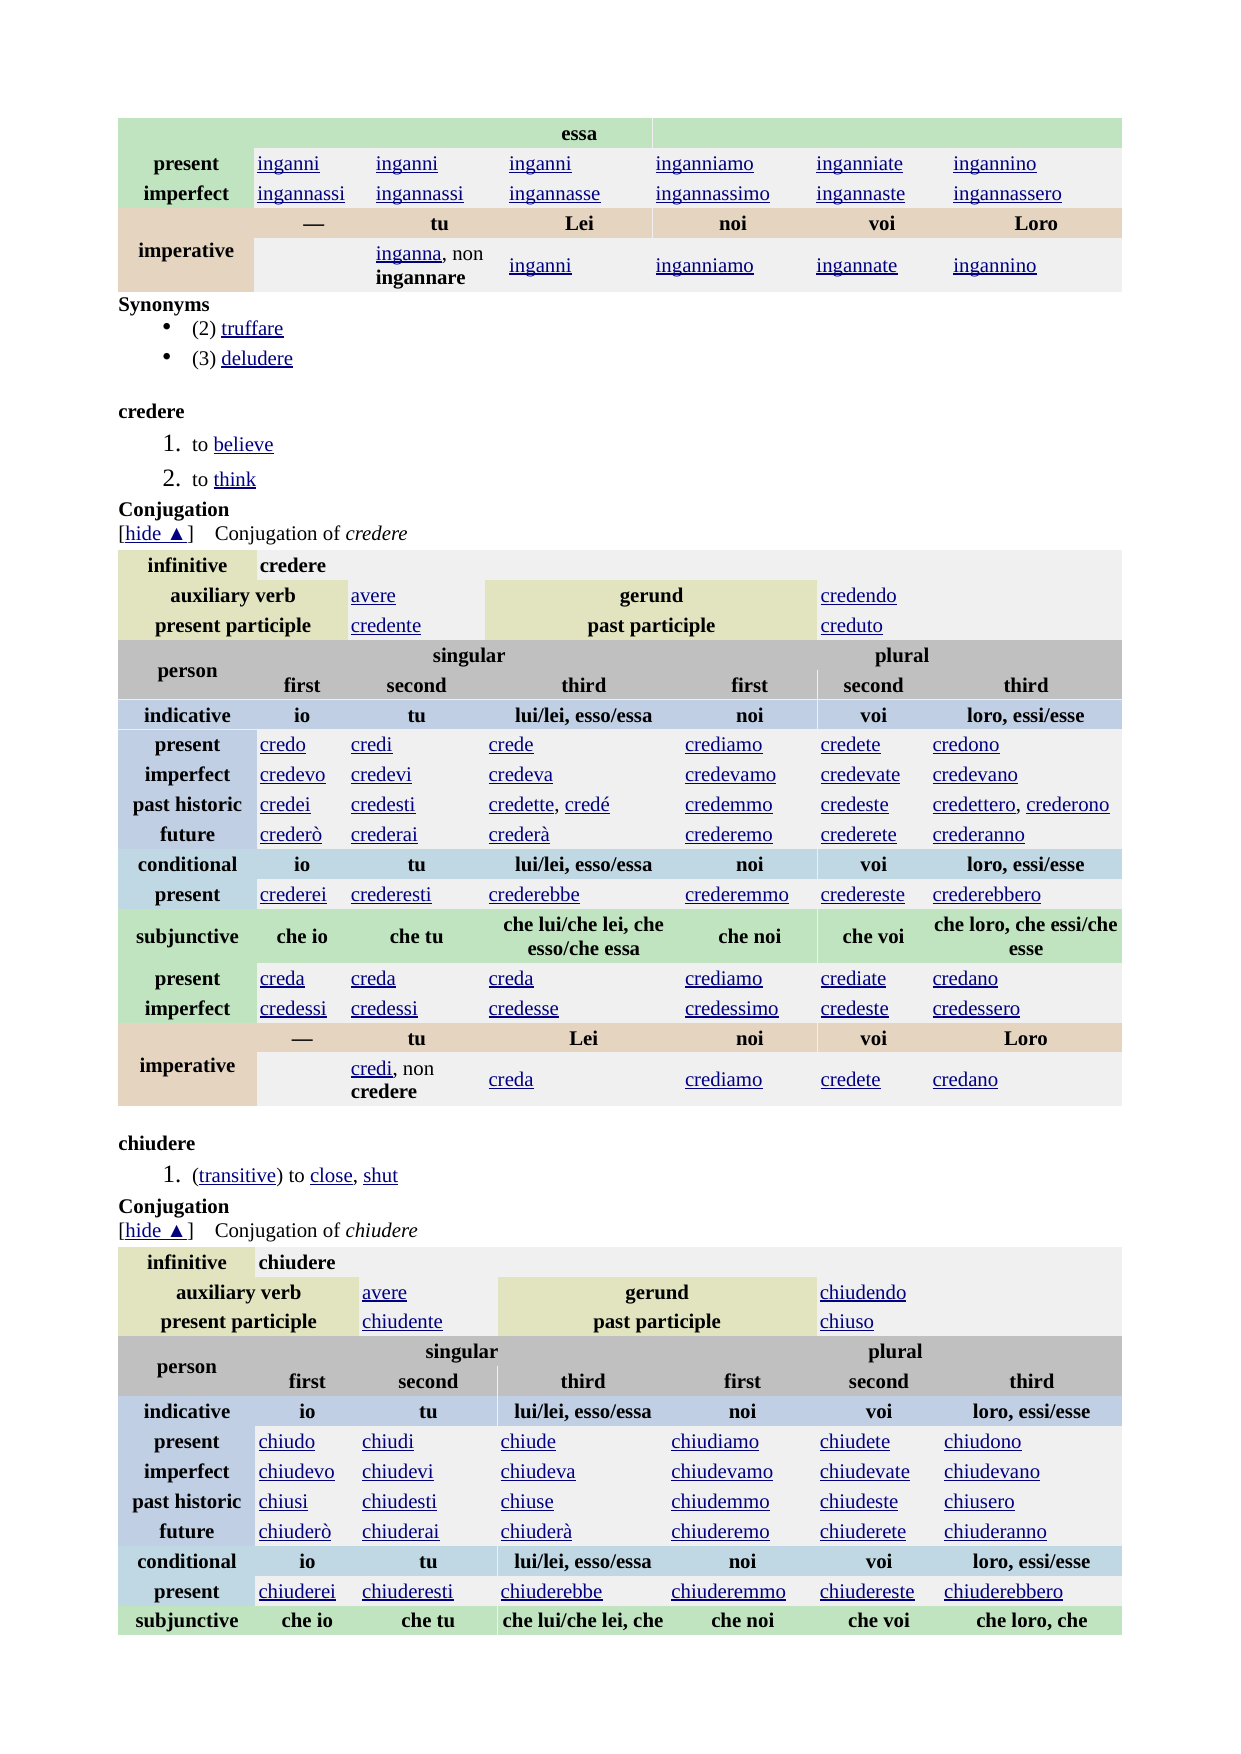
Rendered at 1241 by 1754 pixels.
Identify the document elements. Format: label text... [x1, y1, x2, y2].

table_cell voi [818, 700, 929, 729]
table_cell tu [348, 700, 485, 729]
table_cell creda [485, 963, 682, 993]
table_cell conditional [118, 1546, 255, 1576]
table_cell first [255, 1366, 359, 1396]
table_cell subjunctive [118, 909, 257, 963]
table_cell past participle [485, 610, 817, 640]
table_cell chiuderà [498, 1516, 668, 1546]
subtitle Conjugation [118, 497, 1122, 521]
table_cell inganni [506, 238, 652, 292]
table_cell — [257, 1023, 348, 1052]
table_cell lui/lei, esso/essa [485, 849, 682, 879]
table_cell credevi [348, 759, 485, 789]
table_cell crederete [818, 819, 929, 849]
table_cell ingannassi [373, 178, 506, 208]
table_cell chiuderesti [359, 1576, 497, 1606]
list (3) deludere [162, 346, 1122, 370]
list (2) truffare [162, 316, 1122, 341]
table_cell creduto [818, 610, 1122, 640]
table_cell crederebbe [485, 879, 682, 909]
table_cell credano [929, 1053, 1122, 1106]
list to think [162, 463, 1122, 491]
table_cell inganni [254, 148, 373, 178]
table_cell chiudesti [359, 1486, 497, 1516]
table_cell chiudono [941, 1426, 1122, 1456]
table_cell tu [373, 208, 506, 238]
subtitle Synonyms [118, 292, 1122, 316]
table_cell crederà [485, 819, 682, 849]
table_cell indicative [118, 700, 257, 729]
table_cell crediamo [682, 963, 817, 993]
list (transitive) to close, shut [162, 1159, 1122, 1188]
table_cell chiudevamo [668, 1456, 817, 1486]
table_cell loro, essi/esse [941, 1396, 1122, 1426]
table_cell ingannassimo [653, 178, 813, 208]
table_cell Loro [950, 208, 1122, 238]
table_cell imperative [118, 1023, 257, 1106]
table_cell crediate [818, 963, 929, 993]
table_cell imperative [118, 208, 254, 292]
table_cell second [359, 1366, 497, 1396]
table_cell crede [485, 730, 682, 759]
table_cell chiuse [498, 1486, 668, 1516]
table_cell tu [348, 849, 485, 879]
table_header [348, 550, 485, 580]
table_cell che lui/che lei, che [498, 1606, 668, 1635]
table_cell [257, 1053, 348, 1106]
table_cell chiuderebbero [941, 1576, 1122, 1606]
table_cell ingannassi [254, 178, 373, 208]
table_cell plural [682, 640, 1122, 670]
subtitle Conjugation [118, 1194, 1122, 1218]
table_cell chiudevano [941, 1456, 1122, 1486]
table_header chiudere [255, 1247, 359, 1277]
table_cell chiuderebbe [498, 1576, 668, 1606]
table_cell chiuderei [255, 1576, 359, 1606]
table_cell che noi [682, 909, 817, 963]
table_cell ingannassero [950, 178, 1122, 208]
table_cell [118, 118, 254, 148]
table_cell io [257, 849, 348, 879]
table_cell imperfect [118, 1456, 255, 1486]
table_cell crediamo [682, 730, 817, 759]
table_cell chiuso [817, 1307, 1122, 1336]
table_cell credevate [818, 759, 929, 789]
table_cell avere [348, 580, 485, 610]
table_cell first [257, 670, 348, 699]
table_cell crederei [257, 879, 348, 909]
table_cell credete [818, 1053, 929, 1106]
table_cell inganniate [813, 148, 950, 178]
table_cell che io [257, 909, 348, 963]
table_cell voi [818, 849, 929, 879]
table_cell credessero [929, 993, 1122, 1023]
table_cell ingannate [813, 238, 950, 292]
table_cell present [118, 963, 257, 993]
table_cell singular [257, 640, 682, 670]
table_cell ingannino [950, 148, 1122, 178]
table_cell chiudo [255, 1426, 359, 1456]
table_cell inganni [373, 148, 506, 178]
table_cell future [118, 819, 257, 849]
table_cell creda [257, 963, 348, 993]
table_cell noi [653, 208, 813, 238]
table_header [485, 550, 817, 580]
table_header infinitive [118, 1247, 255, 1277]
table_cell chiuderemo [668, 1516, 817, 1546]
text credere [118, 399, 1122, 423]
table_cell person [118, 640, 257, 699]
table_cell credesti [348, 789, 485, 819]
table_cell credessi [257, 993, 348, 1023]
table_cell credettero, crederono [929, 789, 1122, 819]
table_cell credevano [929, 759, 1122, 789]
text [hide ▲] Conjugation of chiudere [118, 1218, 1122, 1242]
table_cell noi [682, 849, 817, 879]
table_cell credete [818, 730, 929, 759]
table_cell ingannasse [506, 178, 652, 208]
table_cell chiuderete [817, 1516, 941, 1546]
table_cell tu [359, 1396, 497, 1426]
table_cell present [118, 1576, 255, 1606]
table_cell third [485, 670, 682, 699]
table_cell chiudevo [255, 1456, 359, 1486]
table_cell credeva [485, 759, 682, 789]
table_cell inganniamo [653, 238, 813, 292]
table_cell crediamo [682, 1053, 817, 1106]
text [hide ▲] Conjugation of credere [118, 521, 1122, 545]
table_cell inganna, non ingannare [373, 238, 506, 292]
list to believe [162, 428, 1122, 457]
table_cell credi, non credere [348, 1053, 485, 1106]
table_cell che tu [348, 909, 485, 963]
table_cell present [118, 148, 254, 178]
table_cell chiudente [359, 1307, 497, 1336]
table_cell singular [255, 1336, 668, 1366]
table_cell noi [668, 1546, 817, 1576]
table_cell present [118, 1426, 255, 1456]
table_cell che voi [817, 1606, 941, 1635]
table_cell imperfect [118, 178, 254, 208]
table_cell credette, credé [485, 789, 682, 819]
table_cell [813, 118, 950, 148]
table_cell Lei [485, 1023, 682, 1052]
table_cell conditional [118, 849, 257, 879]
table_cell credente [348, 610, 485, 640]
table_cell credei [257, 789, 348, 819]
table_cell past participle [498, 1307, 817, 1336]
table_cell voi [817, 1546, 941, 1576]
table_cell credessimo [682, 993, 817, 1023]
table_cell io [255, 1546, 359, 1576]
table_cell chiudete [817, 1426, 941, 1456]
table_cell credano [929, 963, 1122, 993]
table_header credere [257, 550, 348, 580]
table_header [359, 1247, 497, 1277]
table_cell lui/lei, esso/essa [485, 700, 682, 729]
table_cell che loro, che essi/che esse [929, 909, 1122, 963]
table_cell loro, essi/esse [941, 1546, 1122, 1576]
table_cell chiudiamo [668, 1426, 817, 1456]
table_cell second [817, 1366, 941, 1396]
table_cell chiuderanno [941, 1516, 1122, 1546]
table_cell crederemo [682, 819, 817, 849]
table_cell chiudevate [817, 1456, 941, 1486]
table_cell noi [668, 1396, 817, 1426]
table_cell crederebbero [929, 879, 1122, 909]
table_cell credereste [818, 879, 929, 909]
table_header [818, 550, 1122, 580]
table_cell creda [348, 963, 485, 993]
table_cell credo [257, 730, 348, 759]
table_cell crederò [257, 819, 348, 849]
table_cell chiudereste [817, 1576, 941, 1606]
table_cell io [255, 1396, 359, 1426]
table_cell crederanno [929, 819, 1122, 849]
table_cell second [348, 670, 485, 699]
table_cell indicative [118, 1396, 255, 1426]
table_cell second [818, 670, 929, 699]
table_cell first [668, 1366, 817, 1396]
table_cell [373, 118, 506, 148]
table_cell voi [818, 1023, 929, 1052]
table_cell credi [348, 730, 485, 759]
table_cell credeste [818, 993, 929, 1023]
table_cell [653, 118, 813, 148]
table_cell subjunctive [118, 1606, 255, 1635]
table_cell present [118, 730, 257, 759]
text chiudere [118, 1131, 1122, 1154]
table_cell ingannino [950, 238, 1122, 292]
table_cell crederemmo [682, 879, 817, 909]
table_cell third [929, 670, 1122, 699]
table_cell third [498, 1366, 668, 1396]
table_cell noi [682, 1023, 817, 1052]
table_cell chiuderai [359, 1516, 497, 1546]
table_header [498, 1247, 817, 1277]
table_cell credono [929, 730, 1122, 759]
table_cell chiude [498, 1426, 668, 1456]
table_cell gerund [485, 580, 817, 610]
table_cell io [257, 700, 348, 729]
table_cell crederai [348, 819, 485, 849]
table_cell credemmo [682, 789, 817, 819]
table_cell che tu [359, 1606, 497, 1635]
table_cell Loro [929, 1023, 1122, 1052]
table_cell che io [255, 1606, 359, 1635]
table_cell tu [348, 1023, 485, 1052]
table_cell chiuderò [255, 1516, 359, 1546]
table_cell [950, 118, 1122, 148]
table_cell essa [506, 118, 652, 148]
table_cell imperfect [118, 759, 257, 789]
table_cell chiusi [255, 1486, 359, 1516]
table_cell avere [359, 1277, 497, 1307]
table_cell chiusero [941, 1486, 1122, 1516]
table_cell present [118, 879, 257, 909]
table_cell chiudemmo [668, 1486, 817, 1516]
table_cell imperfect [118, 993, 257, 1023]
table_cell chiudevi [359, 1456, 497, 1486]
table_cell Lei [506, 208, 652, 238]
table_cell — [254, 208, 373, 238]
table_cell person [118, 1336, 255, 1396]
table_cell credevo [257, 759, 348, 789]
table_cell third [941, 1366, 1122, 1396]
table_header [817, 1247, 1122, 1277]
table_cell credessi [348, 993, 485, 1023]
table_cell [254, 118, 373, 148]
table_cell credeste [818, 789, 929, 819]
table_cell inganni [506, 148, 652, 178]
table_cell voi [813, 208, 950, 238]
table_cell chiudeste [817, 1486, 941, 1516]
table_cell lui/lei, esso/essa [498, 1546, 668, 1576]
table_cell auxiliary verb [118, 580, 348, 610]
table_cell lui/lei, esso/essa [498, 1396, 668, 1426]
table_cell present participle [118, 1307, 359, 1336]
table_cell che lui/che lei, che esso/che essa [485, 909, 682, 963]
table_cell credendo [818, 580, 1122, 610]
table_cell chiuderemmo [668, 1576, 817, 1606]
table_cell first [682, 670, 817, 699]
table_cell loro, essi/esse [929, 700, 1122, 729]
table_cell voi [817, 1396, 941, 1426]
table_cell che voi [818, 909, 929, 963]
table_cell plural [668, 1336, 1122, 1366]
table_cell crederesti [348, 879, 485, 909]
table_cell che noi [668, 1606, 817, 1635]
table_cell present participle [118, 610, 348, 640]
table_cell ingannaste [813, 178, 950, 208]
table_cell loro, essi/esse [929, 849, 1122, 879]
table_cell future [118, 1516, 255, 1546]
table_cell noi [682, 700, 817, 729]
table_cell tu [359, 1546, 497, 1576]
table_cell [254, 238, 373, 292]
table_cell che loro, che [941, 1606, 1122, 1635]
table_cell inganniamo [653, 148, 813, 178]
table_cell auxiliary verb [118, 1277, 359, 1307]
table_header infinitive [118, 550, 257, 580]
table_cell credesse [485, 993, 682, 1023]
table_cell chiudeva [498, 1456, 668, 1486]
table_cell creda [485, 1053, 682, 1106]
table_cell past historic [118, 1486, 255, 1516]
table_cell gerund [498, 1277, 817, 1307]
table_cell chiudi [359, 1426, 497, 1456]
table_cell past historic [118, 789, 257, 819]
table_cell chiudendo [817, 1277, 1122, 1307]
table_cell credevamo [682, 759, 817, 789]
